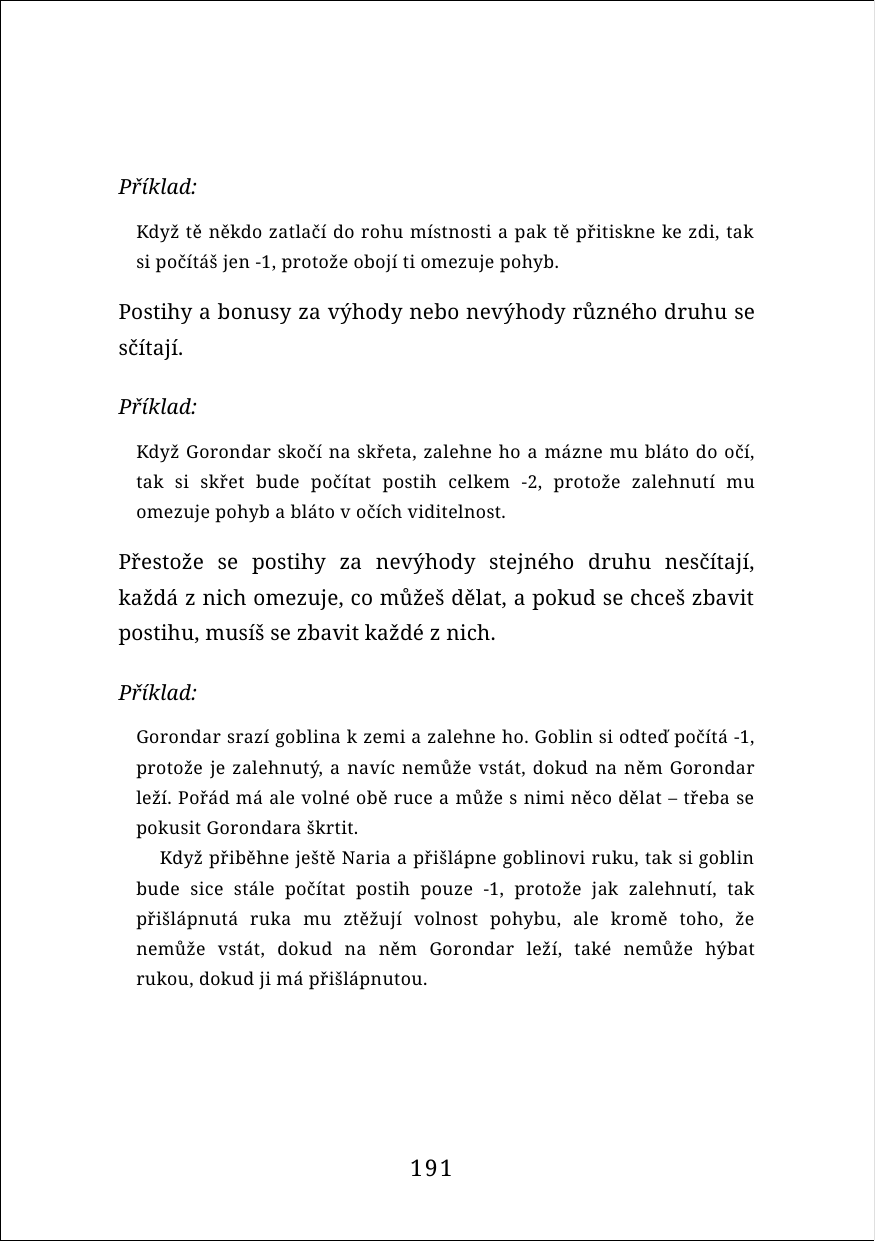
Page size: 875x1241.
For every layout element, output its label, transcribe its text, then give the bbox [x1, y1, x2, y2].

text Když Gorondar skočí na skřeta, zalehne ho a mázne mu bláto do očí, tak si skřet bude počítat postih celkem -2, protože zalehnutí mu omezuje pohyb a bláto v očích viditelnost. [136, 439, 756, 524]
text Když tě někdo zatlačí do rohu místnosti a pak tě přitiskne ke zdi, tak si počítáš jen -1, protože obojí ti omezuje pohyb. [136, 219, 756, 273]
text Gorondar srazí goblina k zemi a zalehne ho. Goblin si odteď počítá -1, protože je zalehnutý, a navíc nemůže vstát, dokud na něm Gorondar leží. Pořád má ale volné obě ruce a může s nimi něco dělat – třeba se pokusit Gorondara škrtit. Když přiběhne ještě Naria a přišlápne goblinovi ruku, tak si goblin bude sice stále počítat postih pouze -1, protože jak zalehnutí, tak přišlápnutá ruka mu ztěžují volnost pohybu, ale kromě toho, že nemůže vstát, dokud na něm Gorondar leží, také nemůže hýbat rukou, dokud ji má přišlápnutou. [136, 725, 756, 991]
text Přestože se postihy za nevýhody stejného druhu nesčítají, každá z nich omezuje, co můžeš dělat, a pokud se chceš zbavit postihu, musíš se zbavit každé z nich. [118, 547, 756, 647]
text Příklad: [118, 678, 756, 706]
text Příklad: [118, 392, 756, 420]
text Příklad: [118, 172, 756, 200]
text Postihy a bonusy za výhody nebo nevýhody různého druhu se sčítají. [118, 297, 756, 361]
